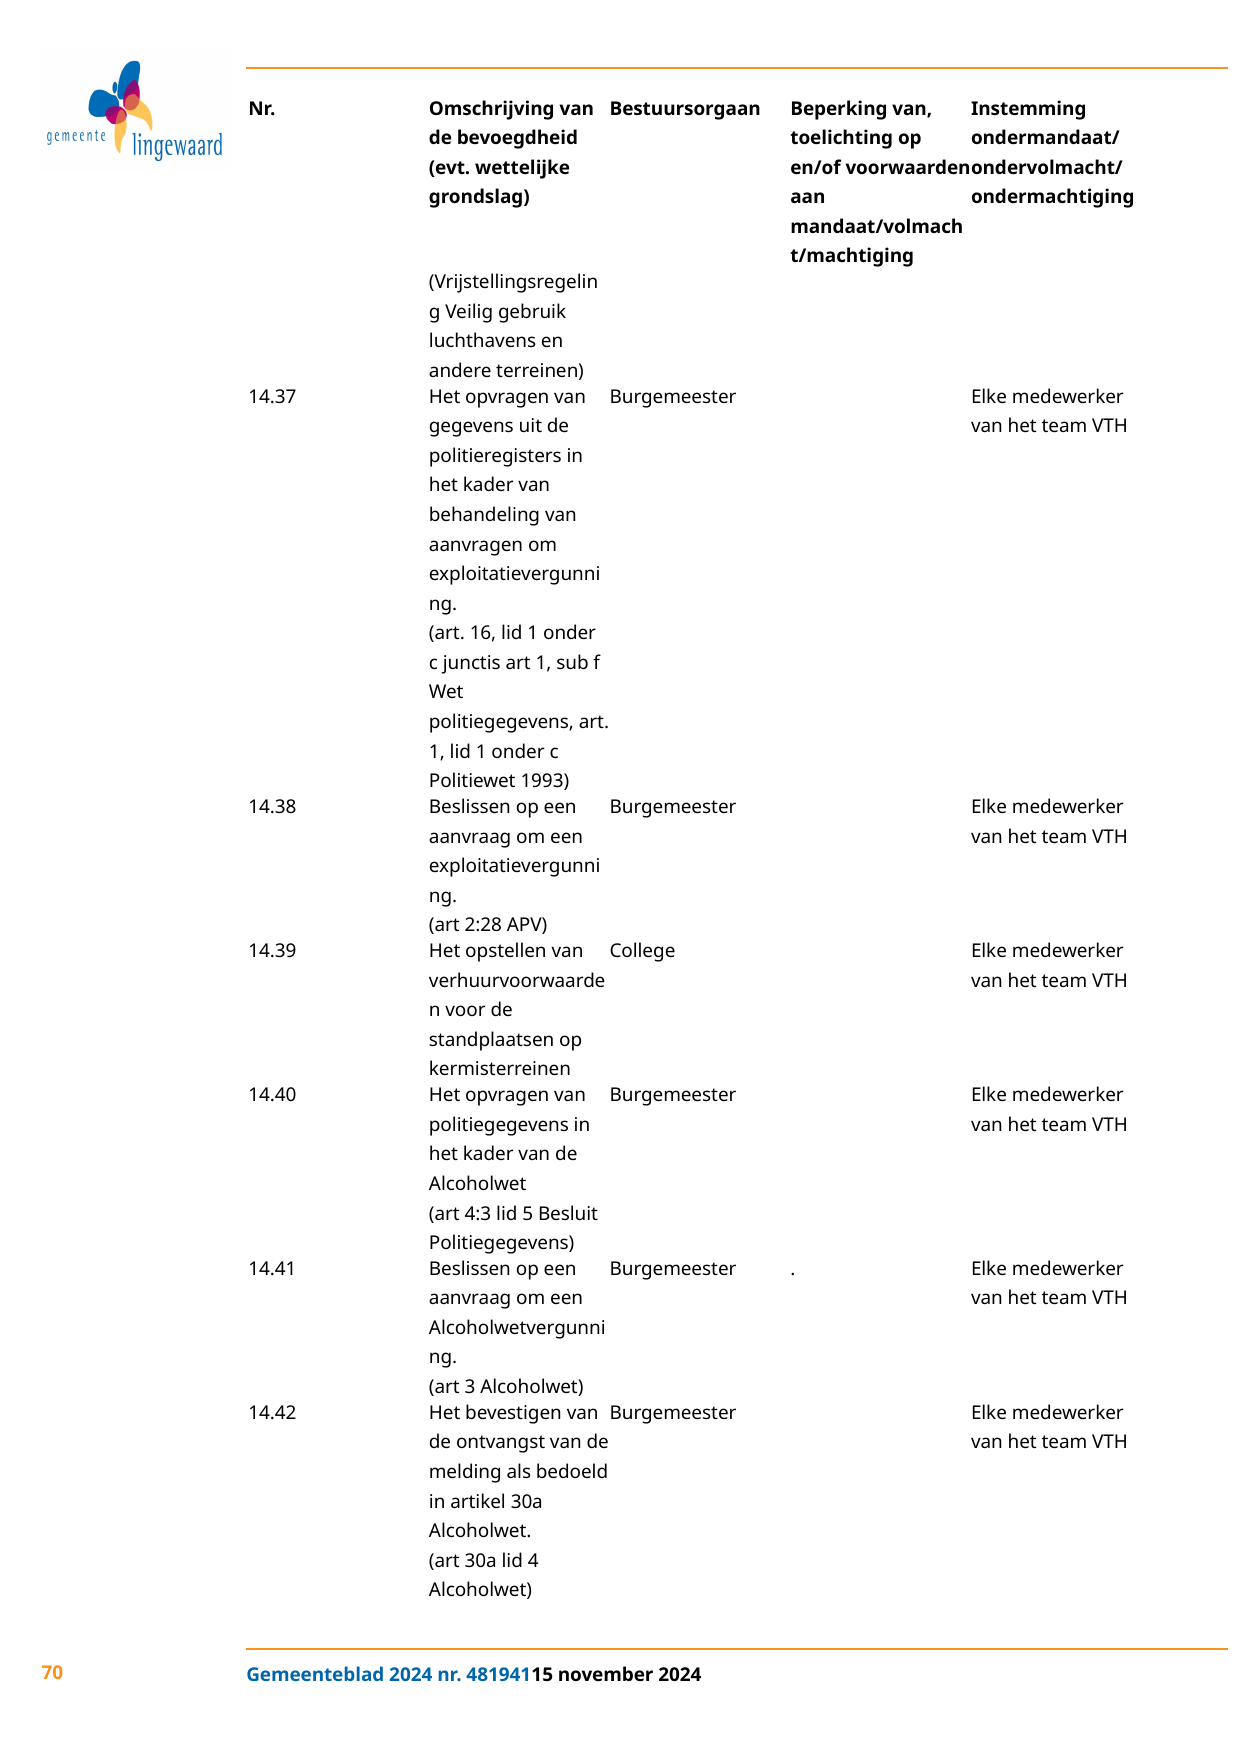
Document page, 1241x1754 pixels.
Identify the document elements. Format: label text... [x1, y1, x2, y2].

table_cell 14.39 [248, 937, 429, 1081]
table_cell [790, 937, 971, 1081]
table_header Nr. [248, 95, 429, 268]
table_cell [790, 1399, 971, 1602]
table_header Beperking van, toelichting op en/of voorwaarden aan mandaat/volmacht/machtiging [790, 95, 971, 268]
table_cell College [609, 937, 790, 1081]
table_cell Burgemeester [609, 383, 790, 793]
table_cell Het opstellen van verhuurvoorwaarden voor de standplaatsen op kermisterreinen [429, 937, 609, 1081]
picture [41, 47, 231, 172]
table_cell . [790, 1255, 971, 1399]
table_cell 14.41 [248, 1255, 429, 1399]
table_cell Burgemeester [609, 1399, 790, 1602]
table_cell Het opvragen van politiegegevens in het kader van de Alcoholwet (art 4:3 lid 5 Besluit Politiegegevens) [429, 1081, 609, 1255]
table_cell [790, 269, 971, 383]
table_cell [609, 269, 790, 383]
table_cell [790, 383, 971, 793]
table_cell Elke medewerker van het team VTH [971, 1081, 1152, 1255]
table_cell Elke medewerker van het team VTH [971, 937, 1152, 1081]
table_cell [790, 793, 971, 937]
table_cell Beslissen op een aanvraag om een exploitatievergunning. (art 2:28 APV) [429, 793, 609, 937]
table_cell Beslissen op een aanvraag om een Alcoholwetvergunning. (art 3 Alcoholwet) [429, 1255, 609, 1399]
table_header Instemming ondermandaat/ ondervolmacht/ ondermachtiging [971, 95, 1152, 268]
table_cell 14.42 [248, 1399, 429, 1602]
table_cell Elke medewerker van het team VTH [971, 383, 1152, 793]
table_cell 14.40 [248, 1081, 429, 1255]
table_header Omschrijving van de bevoegdheid (evt. wettelijke grondslag) [429, 95, 609, 268]
table_cell Elke medewerker van het team VTH [971, 793, 1152, 937]
table_header Bestuursorgaan [609, 95, 790, 268]
table_cell 14.37 [248, 383, 429, 793]
table_cell [971, 269, 1152, 383]
table_cell Elke medewerker van het team VTH [971, 1399, 1152, 1602]
table_cell Burgemeester [609, 793, 790, 937]
table_cell Het bevestigen van de ontvangst van de melding als bedoeld in artikel 30a Alcoholwet. (art 30a lid 4 Alcoholwet) [429, 1399, 609, 1602]
table_cell Het opvragen van gegevens uit de politieregisters in het kader van behandeling van aanvragen om exploitatievergunning. (art. 16, lid 1 onder c junctis art 1, sub f Wet politiegegevens, art. 1, lid 1 onder c Politiewet 1993) [429, 383, 609, 793]
table_cell 14.38 [248, 793, 429, 937]
table_cell Elke medewerker van het team VTH [971, 1255, 1152, 1399]
table_cell Burgemeester [609, 1081, 790, 1255]
table_cell [248, 269, 429, 383]
table_cell [790, 1081, 971, 1255]
table_cell Burgemeester [609, 1255, 790, 1399]
table_cell (Vrijstellingsregeling Veilig gebruik luchthavens en andere terreinen) [429, 269, 609, 383]
